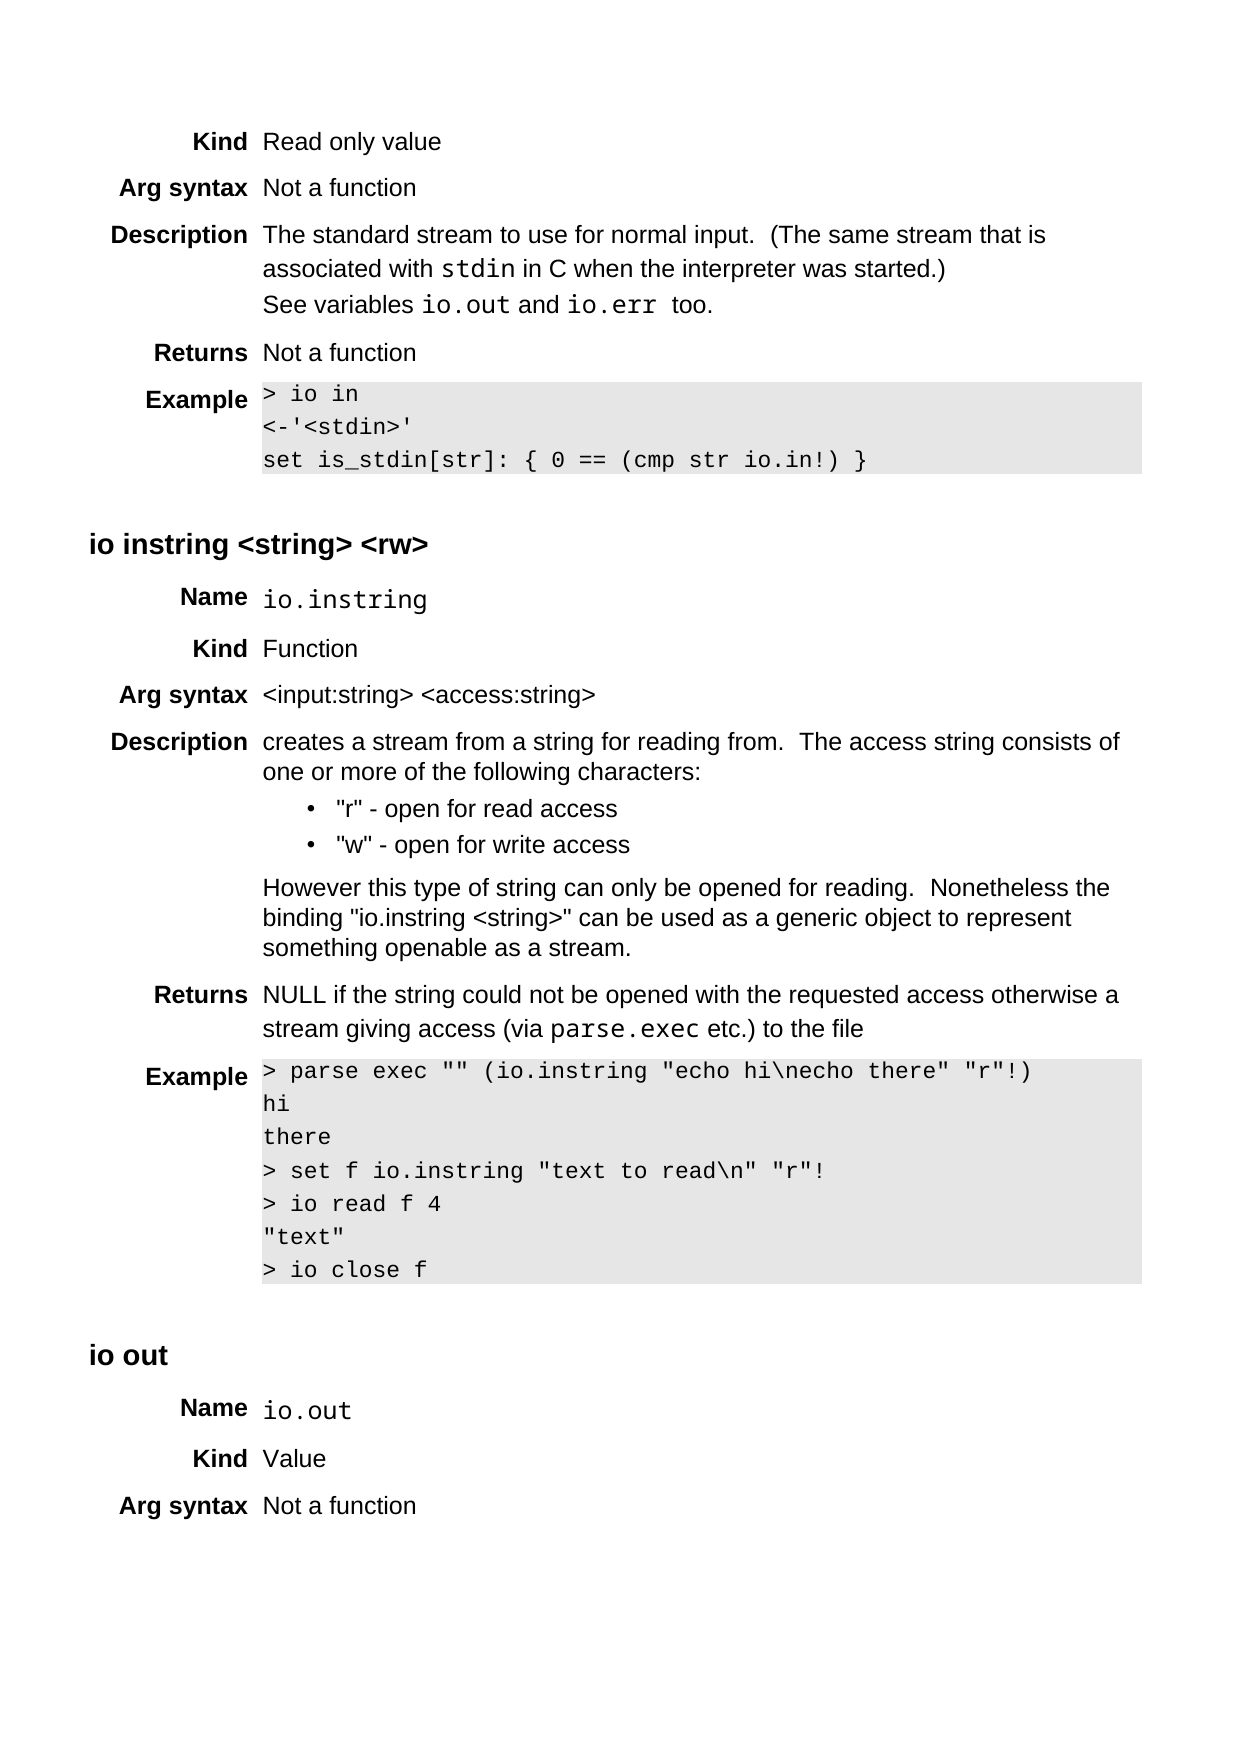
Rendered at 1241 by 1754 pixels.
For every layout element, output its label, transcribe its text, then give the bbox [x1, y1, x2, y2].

table_cell Kind [89, 1435, 259, 1482]
table_cell > parse exec "" (io.instring "echo hi\necho there" "r"!) hi there > set f io.instring "text to read\n" "r"! > io read f 4 "text" > io close f [260, 1054, 1145, 1290]
subtitle io out [88, 1338, 1145, 1371]
table_header Name [89, 1384, 259, 1435]
table_cell Function [260, 625, 1145, 672]
subtitle io instring <string> <rw> [88, 527, 1145, 561]
table_cell Not a function [260, 1482, 1145, 1528]
table_cell Arg syntax [89, 1482, 259, 1528]
table_cell The standard stream to use for normal input. (The same stream that is associated with stdin in C when the interpreter was started.) See variables io.out and io.err too. [260, 211, 1145, 329]
table_header Name [89, 573, 259, 625]
table_header io.out [260, 1384, 1145, 1435]
table_cell <input:string> <access:string> [260, 672, 1145, 718]
table_cell Read only value [260, 118, 1145, 164]
table_cell Description [89, 211, 259, 329]
table_cell Arg syntax [89, 165, 259, 211]
table_header io.instring [260, 573, 1145, 625]
table_cell Example [89, 376, 259, 480]
table_cell > io in <-'<stdin>' set is_stdin[str]: { 0 == (cmp str io.in!) } [260, 376, 1145, 480]
table_cell Returns [89, 971, 259, 1053]
table_cell creates a stream from a string for reading from. The access string consists of one or more of the following characters: "r" - open for read access "w" - open for write access However this type of string can only be opened for reading. Nonetheless the binding "io.instring <string>" can be used as a generic object to represent something openable as a stream. [260, 718, 1145, 971]
table_cell Value [260, 1435, 1145, 1482]
table_cell NULL if the string could not be opened with the requested access otherwise a stream giving access (via parse.exec etc.) to the file [260, 971, 1145, 1053]
table_cell Not a function [260, 330, 1145, 376]
table_cell Kind [89, 118, 259, 164]
table_cell Returns [89, 330, 259, 376]
table_cell Not a function [260, 165, 1145, 211]
table_cell Description [89, 718, 259, 971]
table_cell Arg syntax [89, 672, 259, 718]
table_cell Example [89, 1054, 259, 1290]
table_cell Kind [89, 625, 259, 672]
